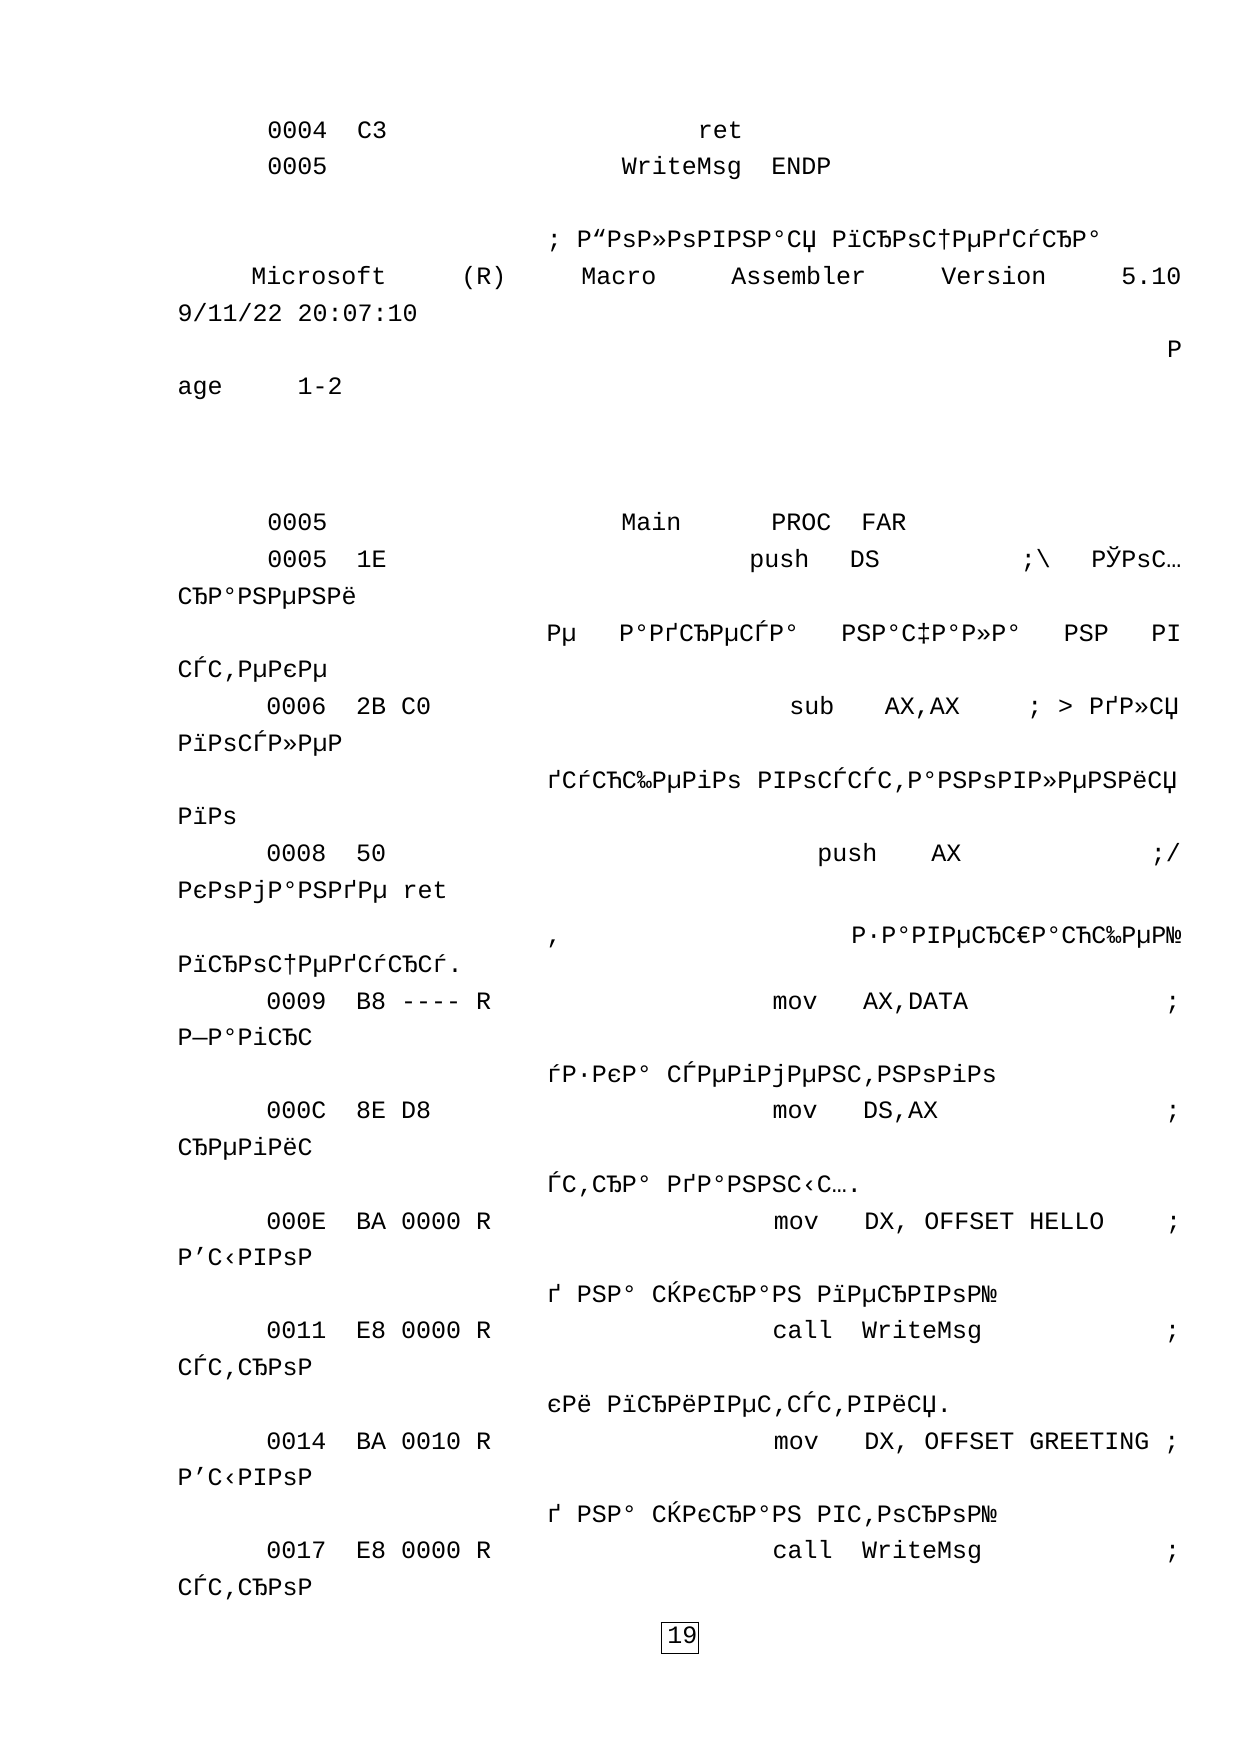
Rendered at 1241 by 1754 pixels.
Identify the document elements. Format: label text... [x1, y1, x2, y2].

text 0011 E8 0000 R call WriteMsg ; СЃС‚СЂРѕР [177, 1318, 1180, 1383]
text РєРѕРјР°РЅРґРµ ret [177, 878, 467, 906]
text Рµ Р°РґСЂРµСЃР° РЅР°С‡Р°Р»Р° PSP РІ [546, 621, 1205, 649]
text ;\ [1021, 547, 1071, 573]
text 0017 E8 0000 R call WriteMsg ; СЃС‚СЂРѕР [177, 1538, 1180, 1603]
text 0009 B8 ---- R mov AX,DATA ; Р—Р°РіСЂС [177, 988, 1180, 1053]
text ЃС‚СЂР° РґР°РЅРЅС‹С…. [547, 1171, 1205, 1200]
table_cell 0005 [262, 149, 342, 182]
text Microsoft (R) Macro Assembler Version 5.10 [251, 263, 1205, 292]
text ; Р“РѕР»РѕРІРЅР°СЏ РїСЂРѕС†РµРґСѓСЂР° [547, 227, 1205, 255]
table_cell WriteMsg [504, 149, 757, 182]
text 0005 [267, 510, 504, 538]
table_cell ENDP [757, 149, 837, 182]
text СЂР°РЅРµРЅРё СЃС‚РµРєРµ [177, 539, 358, 685]
text , Р·Р°РІРµСЂС€Р°СЋС‰РµР№ [546, 923, 1205, 951]
text ґ РЅР° СЌРєСЂР°РЅ РїРµСЂРІРѕР№ [547, 1281, 1205, 1310]
text 0008 50 push AX ;/ [266, 841, 1205, 869]
text Main [621, 510, 715, 538]
text СЂРµРіРёС [177, 1135, 1205, 1163]
text РїРѕ [177, 803, 237, 832]
text ґСѓСЋС‰РµРіРѕ РІРѕСЃСЃС‚Р°РЅРѕРІР»РµРЅРёСЏ [547, 767, 1205, 796]
text PROC [771, 510, 841, 538]
table_cell [342, 149, 504, 182]
text 9/11/22 20:07:10 [177, 300, 1205, 328]
text ґ РЅР° СЌРєСЂР°РЅ РІС‚РѕСЂРѕР№ [547, 1501, 1205, 1529]
text age 1-2 [177, 374, 1205, 402]
text РЎРѕС… [1091, 547, 1186, 573]
text P [154, 337, 1182, 365]
text ѓР·РєР° СЃРµРіРјРµРЅС‚РЅРѕРіРѕ [547, 1061, 1205, 1089]
text FAR [861, 510, 964, 538]
text 000E BA 0000 R mov DX, OFFSET HELLO ; Р’С‹РІРѕР [177, 1208, 1181, 1273]
text DS [849, 547, 964, 573]
text 0006 2B C0 sub AX,AX ; > РґР»СЏ РїРѕСЃР»РµР [177, 694, 1181, 758]
table_header ret [504, 117, 757, 149]
text push [749, 547, 841, 573]
text єРё РїСЂРёРІРµС‚СЃС‚РІРёСЏ. [547, 1391, 1205, 1420]
text 0005 1E [267, 547, 504, 573]
table_header C3 [342, 117, 504, 149]
text 000C 8E D8 mov DS,AX ; [266, 1098, 1205, 1126]
text РїСЂРѕС†РµРґСѓСЂСѓ. [177, 951, 467, 980]
table_header [757, 117, 837, 149]
table_header 0004 [262, 117, 342, 149]
text 0014 BA 0010 R mov DX, OFFSET GREETING ; Р’С‹РІРѕР [177, 1428, 1180, 1493]
